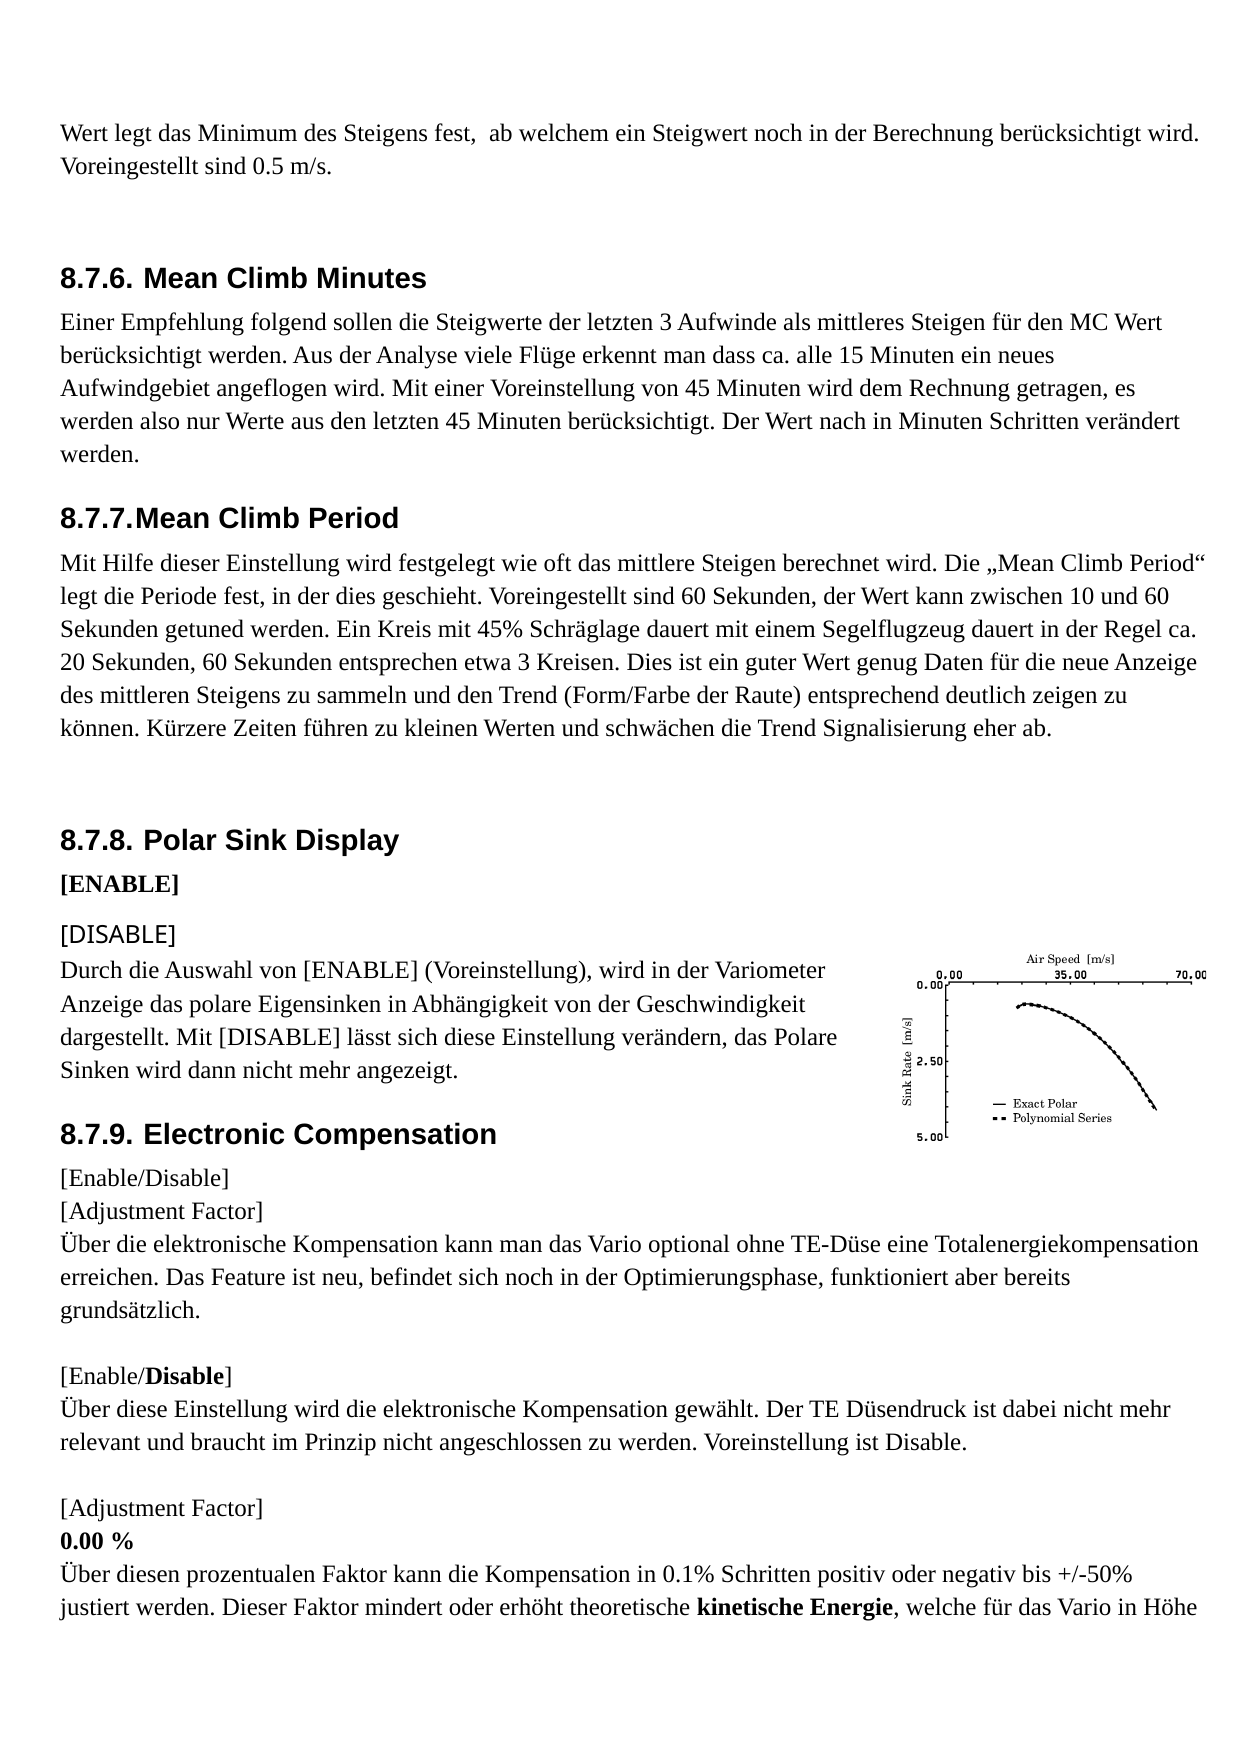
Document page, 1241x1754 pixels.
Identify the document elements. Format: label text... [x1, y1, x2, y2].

text Mit Hilfe dieser Einstellung wird festgelegt wie oft das mittlere Steigen berechnet wird. Die „Mean Climb Period“ legt die Periode fest, in der dies geschieht. Voreingestellt sind 60 Sekunden, der Wert kann zwischen 10 und 60 Sekunden getuned werden. Ein Kreis mit 45% Schräglage dauert mit einem Segelflugzeug dauert in der Regel ca. 20 Sekunden, 60 Sekunden entsprechen etwa 3 Kreisen. Dies ist ein guter Wert genug Daten für die neue Anzeige des mittleren Steigens zu sammeln und den Trend (Form/Farbe der Raute) entsprechend deutlich zeigen zu können. Kürzere Zeiten führen zu kleinen Werten und schwächen die Trend Signalisierung eher ab. [60, 548, 1207, 742]
text [Enable/Disable] [60, 1163, 1207, 1192]
text Wert legt das Minimum des Steigens fest, ab welchem ein Steigwert noch in der Berechnung berücksichtigt wird. Voreingestellt sind 0.5 m/s. [60, 118, 1207, 180]
text 0.00 % [60, 1526, 1207, 1555]
text [DISABLE] [60, 916, 1207, 951]
text Einer Empfehlung folgend sollen die Steigwerte der letzten 3 Aufwinde als mittleres Steigen für den MC Wert berücksichtigt werden. Aus der Analyse viele Flüge erkennt man dass ca. alle 15 Minuten ein neues Aufwindgebiet angeflogen wird. Mit einer Voreinstellung von 45 Minuten wird dem Rechnung getragen, es werden also nur Werte aus den letzten 45 Minuten berücksichtigt. Der Wert nach in Minuten Schritten verändert werden. [60, 307, 1207, 468]
subtitle Electronic Compensation [60, 1117, 1207, 1151]
text Über diesen prozentualen Faktor kann die Kompensation in 0.1% Schritten positiv oder negativ bis +/-50% justiert werden. Dieser Faktor mindert oder erhöht theoretische kinetische Energie, welche für das Vario in Höhe [60, 1559, 1207, 1621]
text Über die elektronische Kompensation kann man das Vario optional ohne TE-Düse eine Totalenergiekompensation erreichen. Das Feature ist neu, befindet sich noch in der Optimierungsphase, funktioniert aber bereits grundsätzlich. [60, 1229, 1207, 1324]
text [Enable/Disable] [60, 1361, 1207, 1390]
subtitle Polar Sink Display [60, 823, 1207, 856]
text Durch die Auswahl von [ENABLE] (Voreinstellung), wird in der Variometer Anzeige das polare Eigensinken in Abhängigkeit von der Geschwindigkeit dargestellt. Mit [DISABLE] lässt sich diese Einstellung verändern, das Polare Sinken wird dann nicht mehr angezeigt. [60, 956, 899, 1083]
subtitle Mean Climb Period [60, 501, 1207, 535]
text [Adjustment Factor] [60, 1493, 1207, 1522]
picture [899, 951, 1207, 1141]
subtitle Mean Climb Minutes [60, 261, 1207, 295]
text [Adjustment Factor] [60, 1196, 1207, 1225]
text [ENABLE] [60, 869, 1207, 898]
text Über diese Einstellung wird die elektronische Kompensation gewählt. Der TE Düsendruck ist dabei nicht mehr relevant und braucht im Prinzip nicht angeschlossen zu werden. Voreinstellung ist Disable. [60, 1394, 1207, 1456]
